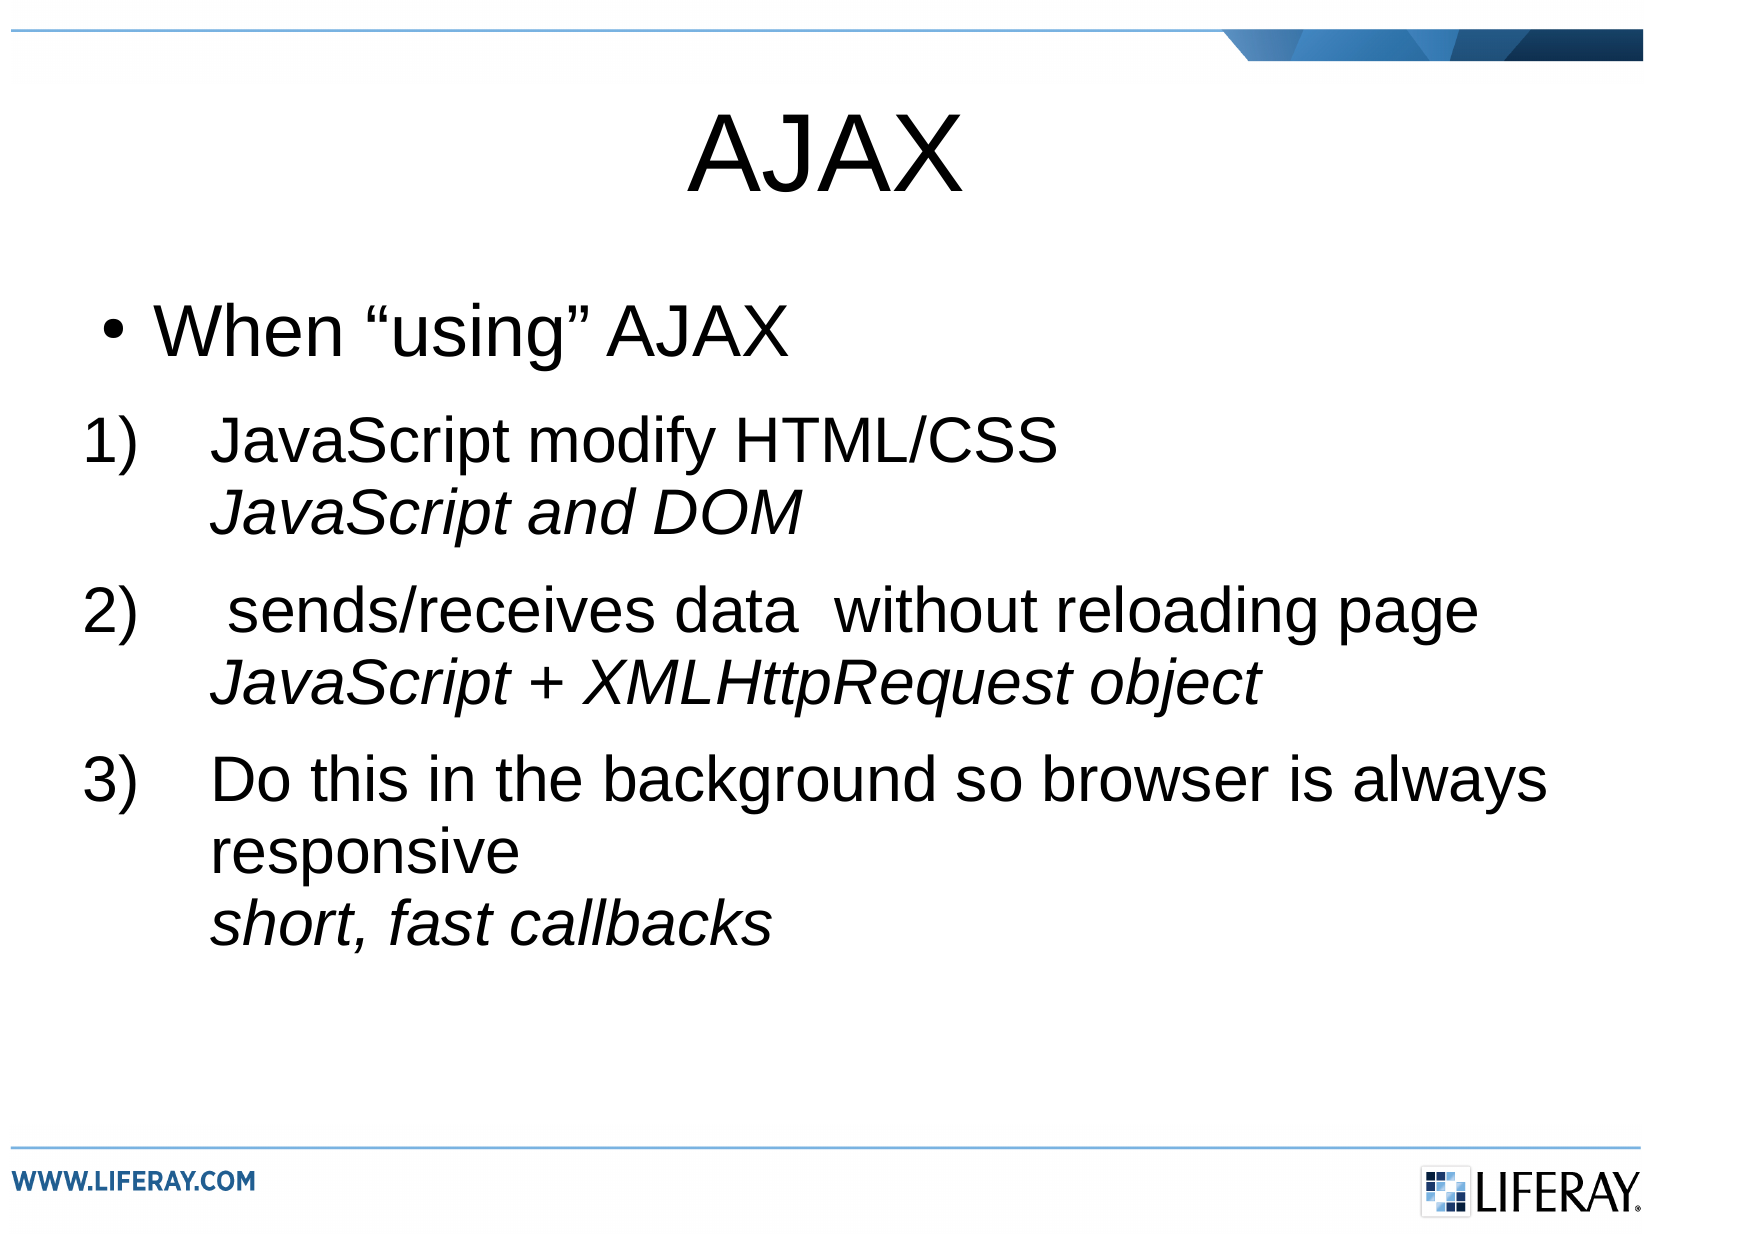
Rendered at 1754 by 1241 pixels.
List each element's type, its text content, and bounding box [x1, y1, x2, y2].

picture [9, 1124, 1642, 1234]
list When “using” AJAX JavaScript modify HTML/CSS JavaScript and DOM sends/receives data without reloading page JavaScript + XMLHttpRequest object Do this in the background so browser is always responsive short, fast callbacks [82, 290, 1571, 1126]
picture [11, 0, 1644, 84]
title AJAX [82, 49, 1571, 257]
